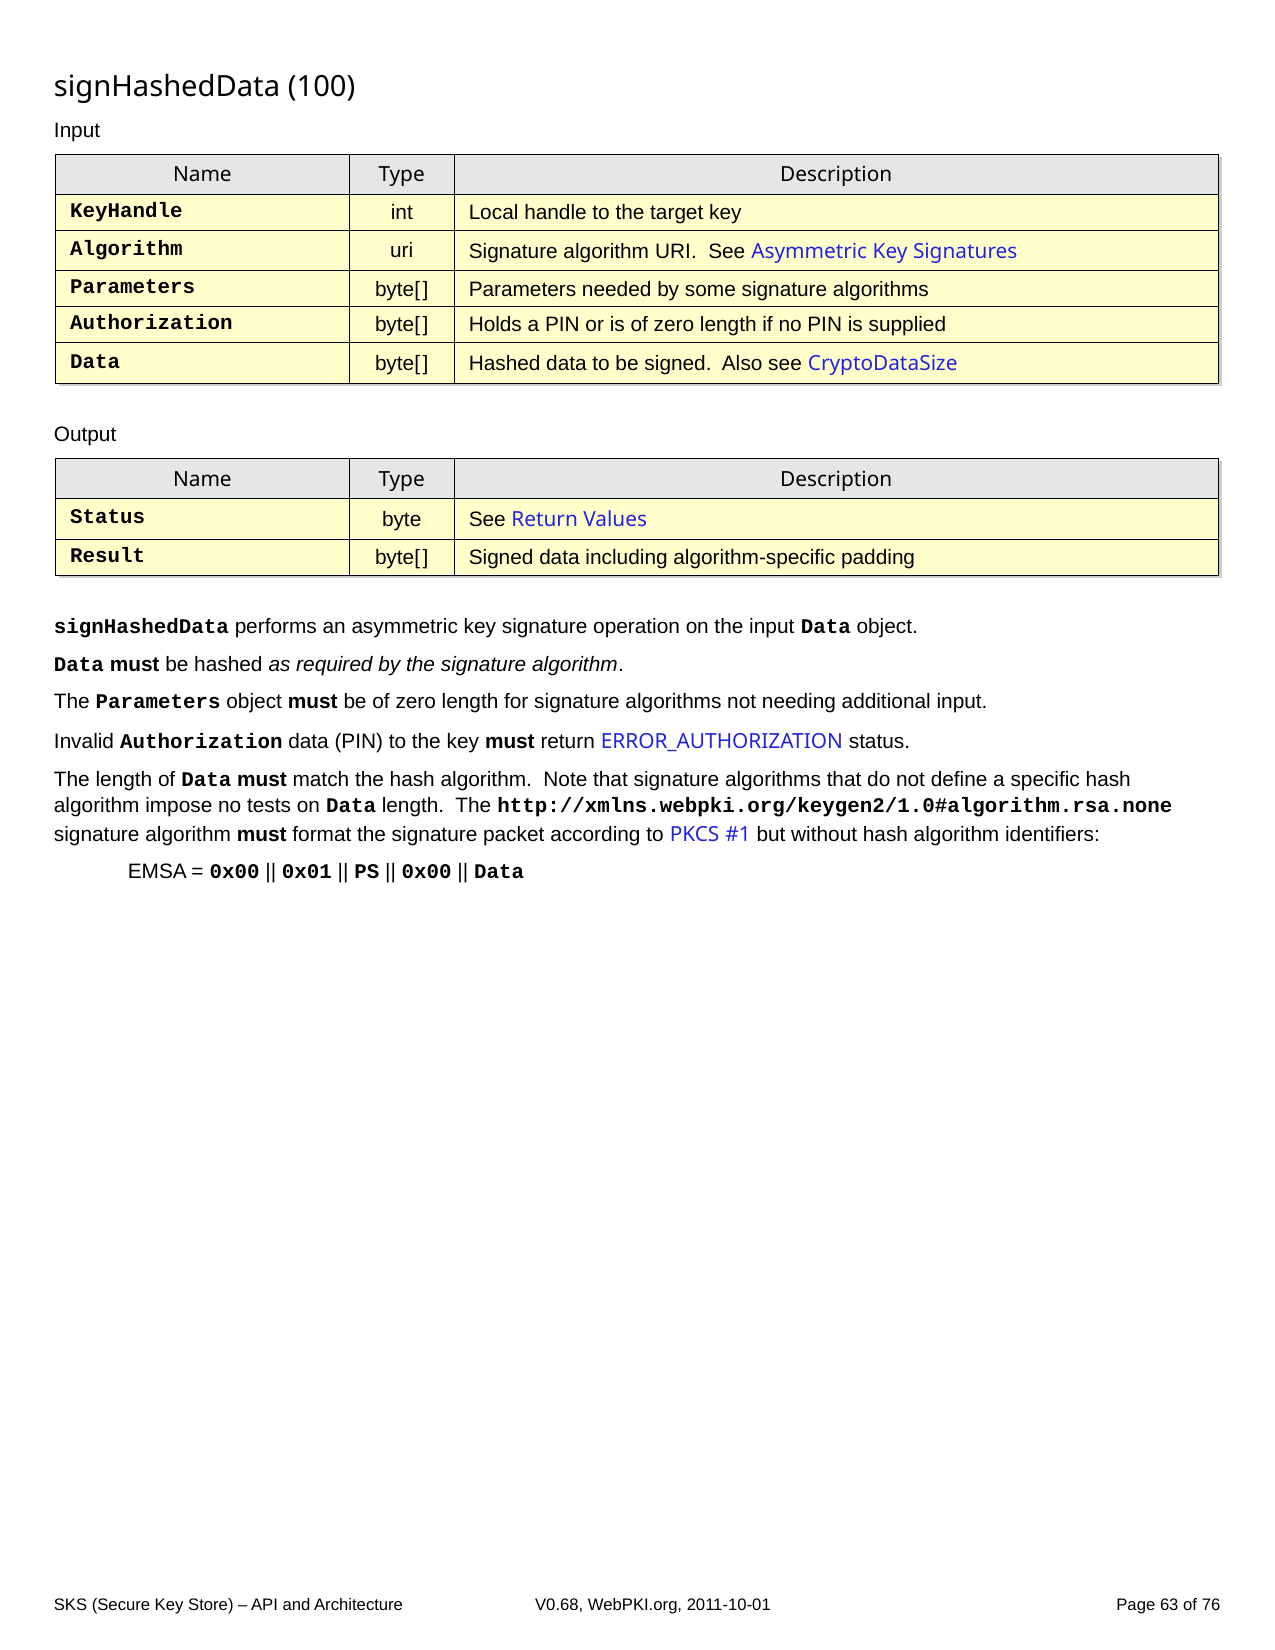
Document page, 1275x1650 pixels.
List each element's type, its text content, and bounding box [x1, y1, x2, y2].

subtitle signHashedData (100) [54, 66, 1221, 105]
table_cell byte⁮[ ] [350, 540, 454, 574]
table_header Type [350, 155, 454, 194]
table_cell Hashed data to be signed. Also see CryptoDataSize [455, 343, 1218, 383]
table_cell Parameters needed by some signature algorithms [455, 271, 1218, 306]
text The Parameters object must be of zero length for signature algorithms not needing additional input. [54, 689, 1221, 715]
table_cell byte⁮[ ] [350, 307, 454, 342]
table_cell byte [350, 499, 454, 538]
table_cell KeyHandle [56, 195, 349, 230]
table_cell See Return Values [455, 499, 1218, 538]
text Invalid Authorization data (PIN) to the key must return ERROR_AUTHORIZATION status. [54, 727, 1221, 755]
table_cell byte⁮[ ] [350, 343, 454, 383]
table_cell Algorithm [56, 231, 349, 270]
table_header Description [455, 459, 1218, 498]
table_cell byte⁮[ ] [350, 271, 454, 306]
table_cell Holds a PIN or is of zero length if no PIN is supplied [455, 307, 1218, 342]
table_header Name [56, 155, 349, 194]
table_cell Signed data including algorithm-specific padding [455, 540, 1218, 574]
table_cell int [350, 195, 454, 230]
table_cell Parameters [56, 271, 349, 306]
text signHashedData performs an asymmetric key signature operation on the input Data object. [54, 614, 1221, 640]
table_header Name [56, 459, 349, 498]
text Output [54, 422, 1221, 446]
text Data must be hashed as required by the signature algorithm. [54, 651, 1221, 677]
table_cell Status [56, 499, 349, 538]
table_cell Local handle to the target key [455, 195, 1218, 230]
text EMSA = 0x00 || 0x01 || PS || 0x00 || Data [54, 859, 1221, 885]
table_cell Data [56, 343, 349, 383]
text The length of Data must match the hash algorithm. Note that signature algorithms that do not define a specific hash algorithm impose no tests on Data length. The http://xmlns.webpki.org/keygen2/1.0#algorithm.rsa.none signature algorithm must format the signature packet according to PKCS #1 but without hash algorithm identifiers: [54, 767, 1221, 847]
text Input [54, 118, 1221, 142]
table_cell uri [350, 231, 454, 270]
table_header Type [350, 459, 454, 498]
table_cell Signature algorithm URI. See Asymmetric Key Signatures ‎ [455, 231, 1218, 270]
table_header Description [455, 155, 1218, 194]
table_cell Result [56, 540, 349, 574]
table_cell Authorization [56, 307, 349, 342]
